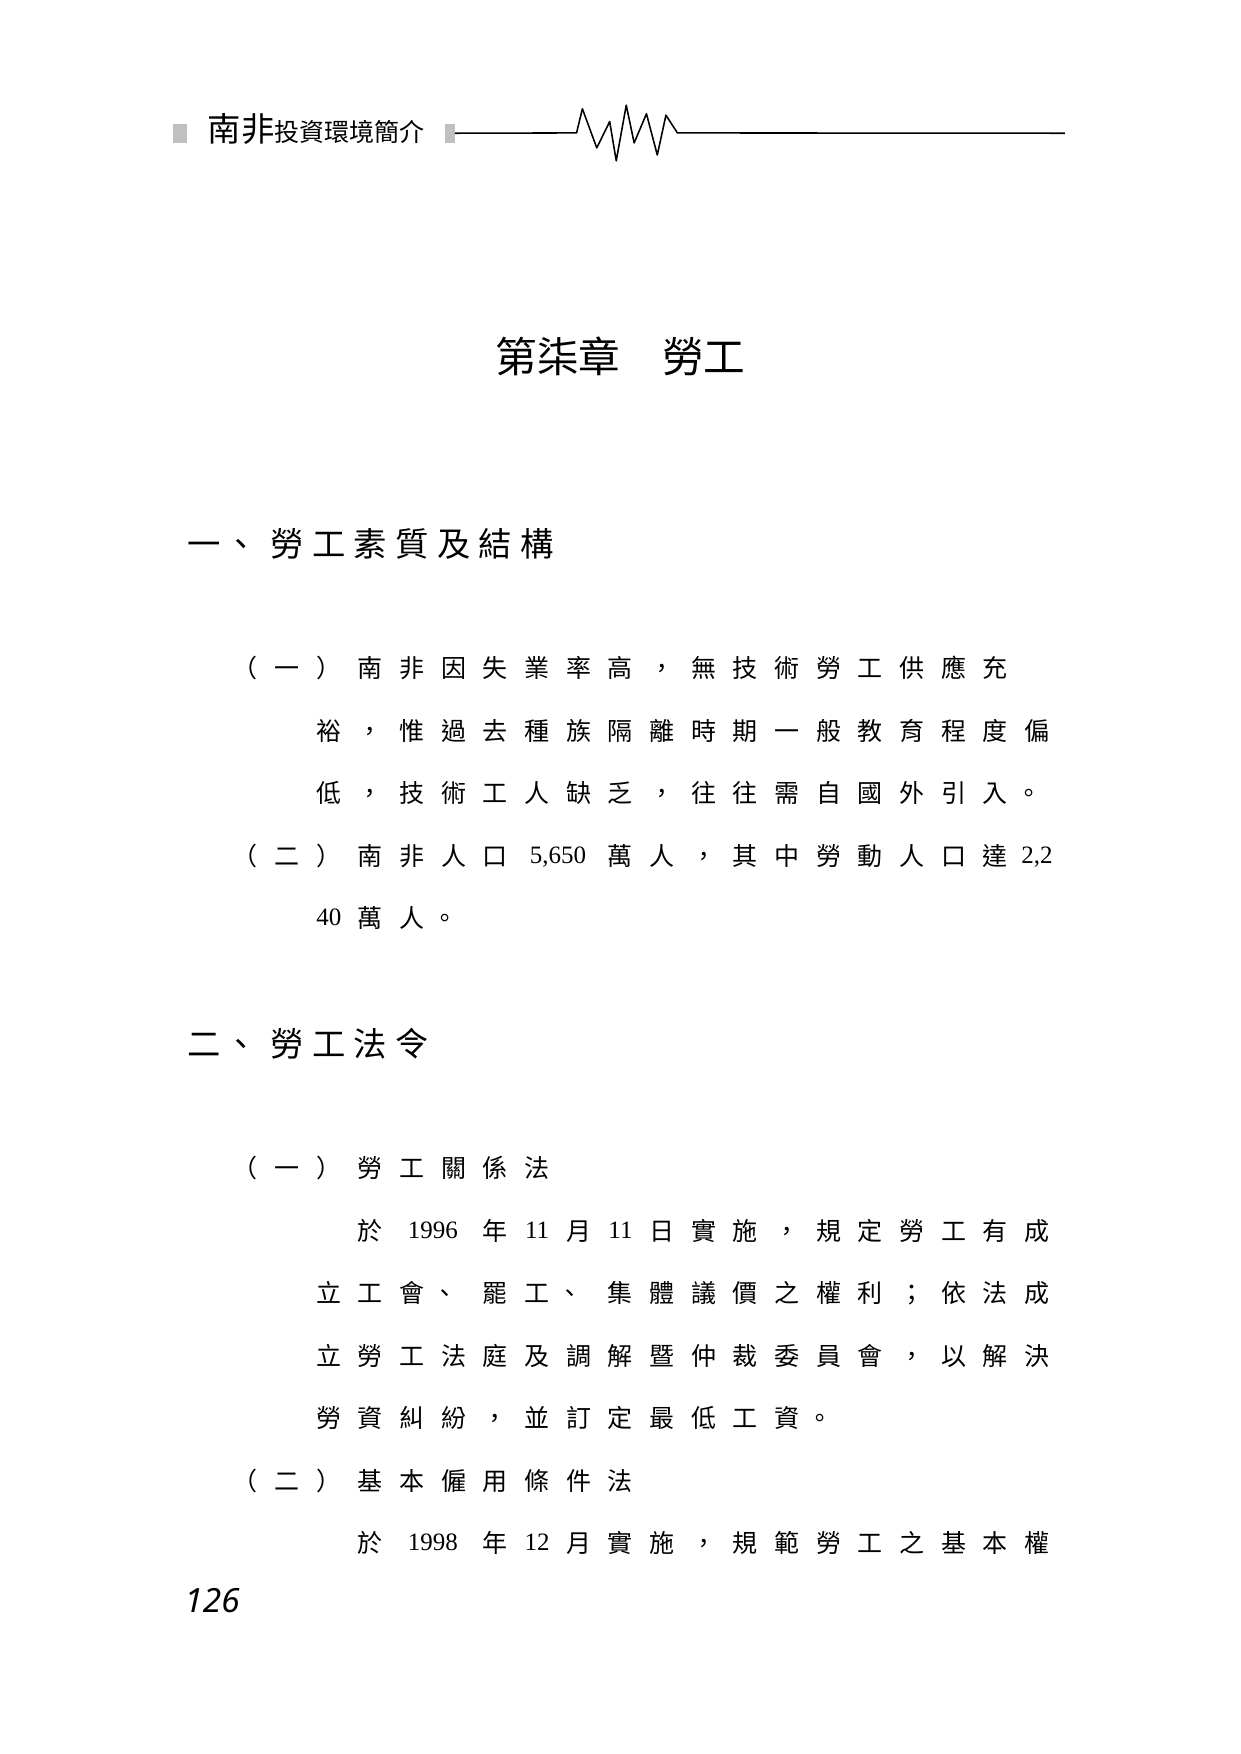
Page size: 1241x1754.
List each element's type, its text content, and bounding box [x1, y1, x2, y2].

text （二）基本僱用條件法 [207, 1438, 1058, 1500]
text 於1998年12月實施，規範勞工之基本權 [281, 1500, 1058, 1563]
text 於1996年11月11日實施，規定勞工有成立工會、罷工、集體議價之權利；依法成立勞工法庭及調解暨仲裁委員會，以解決勞資糾紛，並訂定最低工資。 [281, 1188, 1058, 1438]
text （一）勞工關係法 [207, 1125, 1058, 1188]
text （一）南非因失業率高，無技術勞工供應充裕，惟過去種族隔離時期一般教育程度偏低，技術工人缺乏，往往需自國外引入。 [207, 625, 1058, 813]
text 二、勞工法令 [183, 1000, 1058, 1063]
text 一、勞工素質及結構 [183, 500, 1058, 563]
text 第柒章 勞工 [183, 313, 1058, 375]
text （二）南非人口5,650萬人，其中勞動人口達2,240萬人。 [207, 813, 1058, 938]
